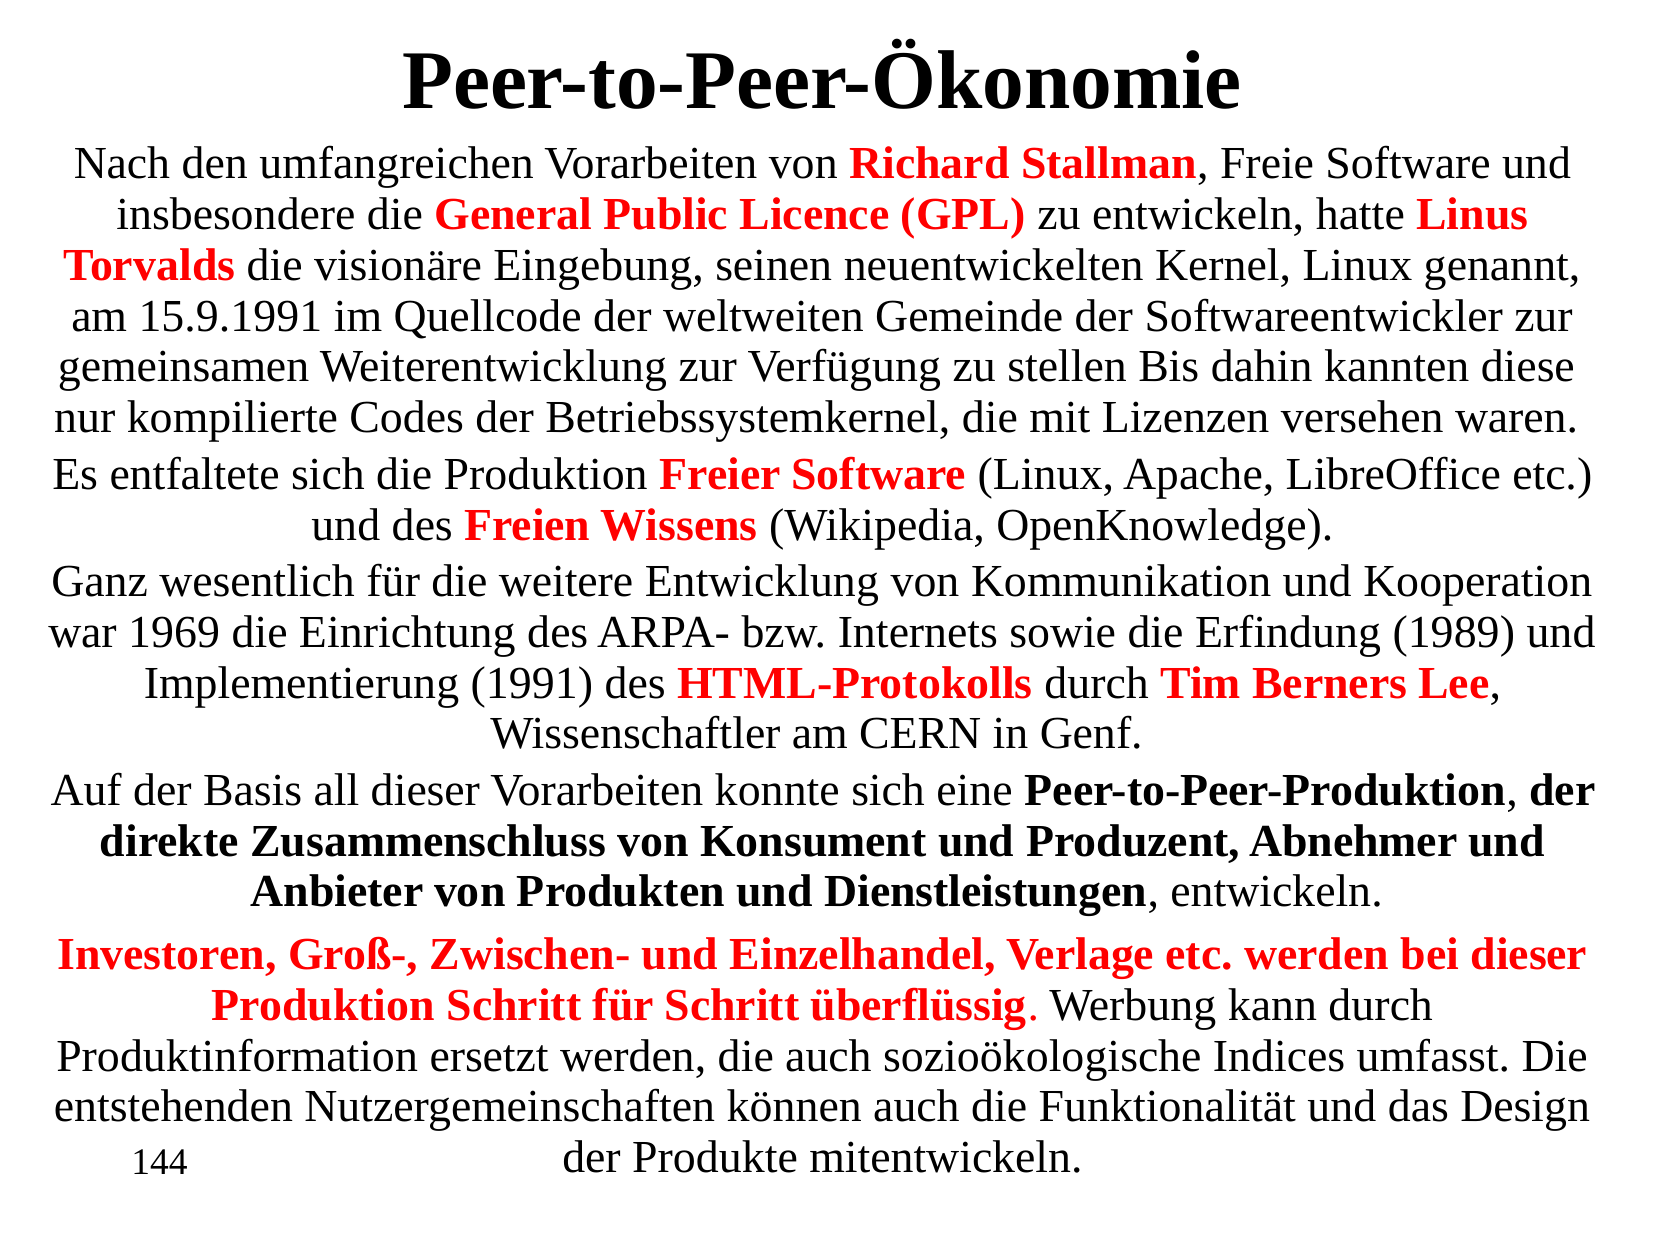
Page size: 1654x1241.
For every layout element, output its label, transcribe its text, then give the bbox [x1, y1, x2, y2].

text_box Peer-to-Peer-Ökonomie Nach den umfangreichen Vorarbeiten von Richard Stallman, Freie Software und insbesondere die General Public Licence (GPL) zu entwickeln, hatte Linus Torvalds die visionäre Eingebung, seinen neuentwickelten Kernel, Linux genannt, am 15.9.1991 im Quellcode der weltweiten Gemeinde der Softwareentwickler zur gemeinsamen Weiterentwicklung zur Verfügung zu stellen Bis dahin kannten diese nur kompilierte Codes der Betriebssystemkernel, die mit Lizenzen versehen waren. Es entfaltete sich die Produktion Freier Software (Linux, Apache, LibreOffice etc.) und des Freien Wissens (Wikipedia, OpenKnowledge). Ganz wesentlich für die weitere Entwicklung von Kommunikation und Kooperation war 1969 die Einrichtung des ARPA- bzw. Internets sowie die Erfindung (1989) und Implementierung (1991) des HTML-Protokolls durch Tim Berners Lee, Wissenschaftler am CERN in Genf. Auf der Basis all dieser Vorarbeiten konnte sich eine Peer-to-Peer-Produktion, der direkte Zusammenschluss von Konsument und Produzent, Abnehmer und Anbieter von Produkten und Dienstleistungen, entwickeln. Investoren, Groß-, Zwischen- und Einzelhandel, Verlage etc. werden bei dieser Produktion Schritt für Schritt überflüssig. Werbung kann durch Produktinformation ersetzt werden, die auch sozioökologische Indices umfasst. Die entstehenden Nutzergemeinschaften können auch die Funktionalität und das Design der Produkte mitentwickeln. [33, 26, 1626, 1214]
text_box [3, 1133, 316, 1204]
